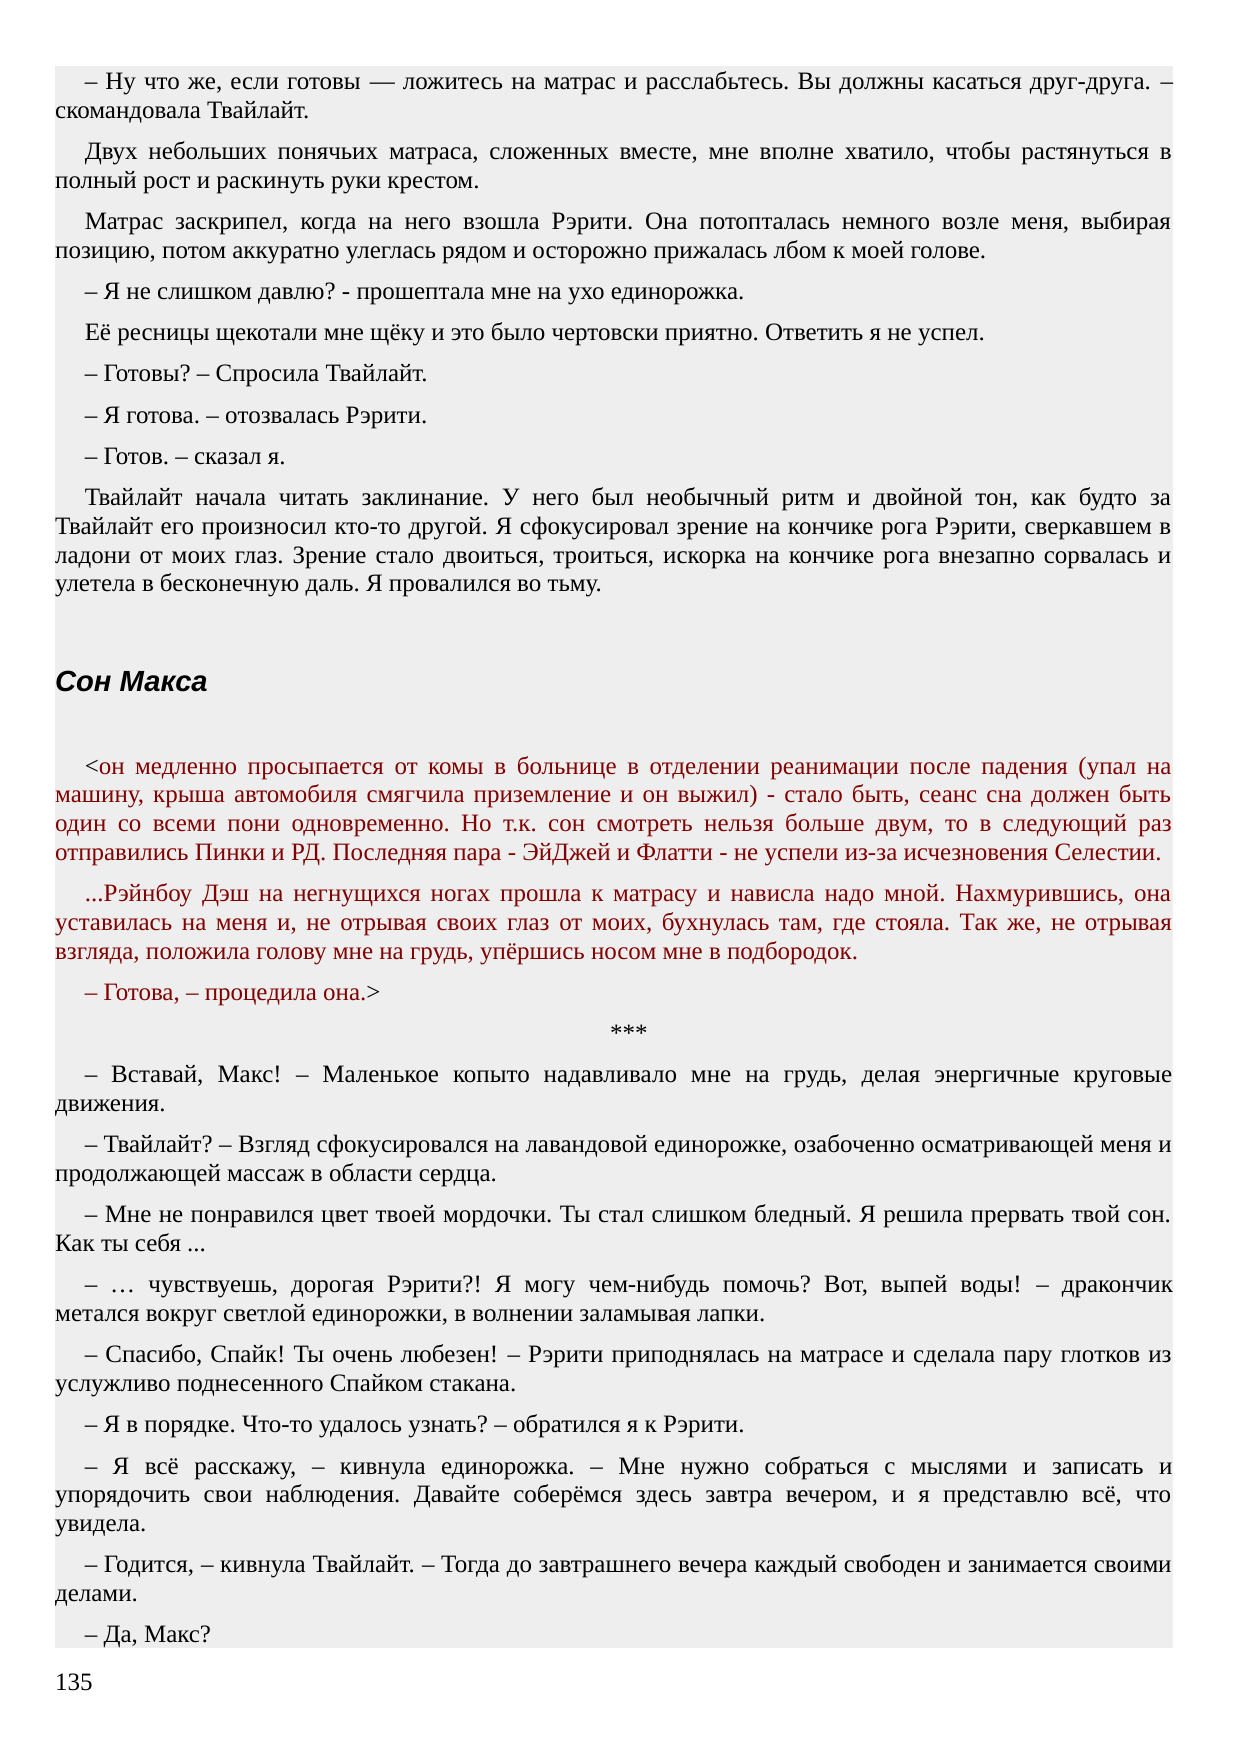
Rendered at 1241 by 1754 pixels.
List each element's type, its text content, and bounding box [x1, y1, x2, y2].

text ...Рэйнбоу Дэш на негнущихся ногах прошла к матрасу и нависла надо мной. Нахмурившись, она уставилась на меня и, не отрывая своих глаз от моих, бухнулась там, где стояла. Так же, не отрывая взгляда, положила голову мне на грудь, упёршись носом мне в подбородок. [55, 878, 1173, 964]
text Двух небольших понячьих матраса, сложенных вместе, мне вполне хватило, чтобы растянуться в полный рост и раскинуть руки крестом. [55, 136, 1173, 193]
text <он медленно просыпается от комы в больнице в отделении реанимации после падения (упал на машину, крыша автомобиля смягчила приземление и он выжил) - стало быть, сеанс сна должен быть один со всеми пони одновременно. Но т.к. сон смотреть нельзя больше двум, то в следующий раз отправились Пинки и РД. Последняя пара - ЭйДжей и Флатти - не успели из-за исчезновения Селестии. [55, 751, 1173, 866]
text – Готов. – сказал я. [55, 441, 1173, 470]
text – Я всё расскажу, – кивнула единорожка. – Мне нужно собраться с мыслями и записать и упорядочить свои наблюдения. Давайте соберёмся здесь завтра вечером, и я представлю всё, что увидела. [55, 1451, 1173, 1537]
text – Годится, – кивнула Твайлайт. – Тогда до завтрашнего вечера каждый свободен и занимается своими делами. [55, 1549, 1173, 1607]
text Её ресницы щекотали мне щёку и это было чертовски приятно. Ответить я не успел. [55, 317, 1173, 346]
text – Ну что же, если готовы — ложитесь на матрас и расслабьтесь. Вы должны касаться друг-друга. – скомандовала Твайлайт. [55, 66, 1173, 123]
text – Твайлайт? – Взгляд сфокусировался на лавандовой единорожке, озабоченно осматривающей меня и продолжающей массаж в области сердца. [55, 1129, 1173, 1187]
text *** [55, 1018, 1173, 1047]
text – Да, Макс? [55, 1619, 1173, 1648]
text Твайлайт начала читать заклинание. У него был необычный ритм и двойной тон, как будто за Твайлайт его произносил кто-то другой. Я сфокусировал зрение на кончике рога Рэрити, сверкавшем в ладони от моих глаз. Зрение стало двоиться, троиться, искорка на кончике рога внезапно сорвалась и улетела в бесконечную даль. Я провалился во тьму. [55, 482, 1173, 597]
text – Готовы? – Спросила Твайлайт. [55, 358, 1173, 387]
text – Я не слишком давлю? - прошептала мне на ухо единорожка. [55, 276, 1173, 305]
text – Спасибо, Спайк! Ты очень любезен! – Рэрити приподнялась на матрасе и сделала пару глотков из услужливо поднесенного Спайком стакана. [55, 1339, 1173, 1397]
text – Я в порядке. Что-то удалось узнать? – обратился я к Рэрити. [55, 1409, 1173, 1438]
text – Готова, – процедила она.> [55, 977, 1173, 1006]
text – Я готова. – отозвалась Рэрити. [55, 400, 1173, 428]
text – Мне не понравился цвет твоей мордочки. Ты стал слишком бледный. Я решила прервать твой сон. Как ты себя ... [55, 1199, 1173, 1257]
text Матрас заскрипел, когда на него взошла Рэрити. Она потопталась немного возле меня, выбирая позицию, потом аккуратно улеглась рядом и осторожно прижалась лбом к моей голове. [55, 206, 1173, 263]
subtitle Сон Макса [55, 663, 1173, 697]
text – … чувствуешь, дорогая Рэрити?! Я могу чем-нибудь помочь? Вот, выпей воды! – дракончик метался вокруг светлой единорожки, в волнении заламывая лапки. [55, 1269, 1173, 1327]
text – Вставай, Макс! – Маленькое копыто надавливало мне на грудь, делая энергичные круговые движения. [55, 1059, 1173, 1117]
